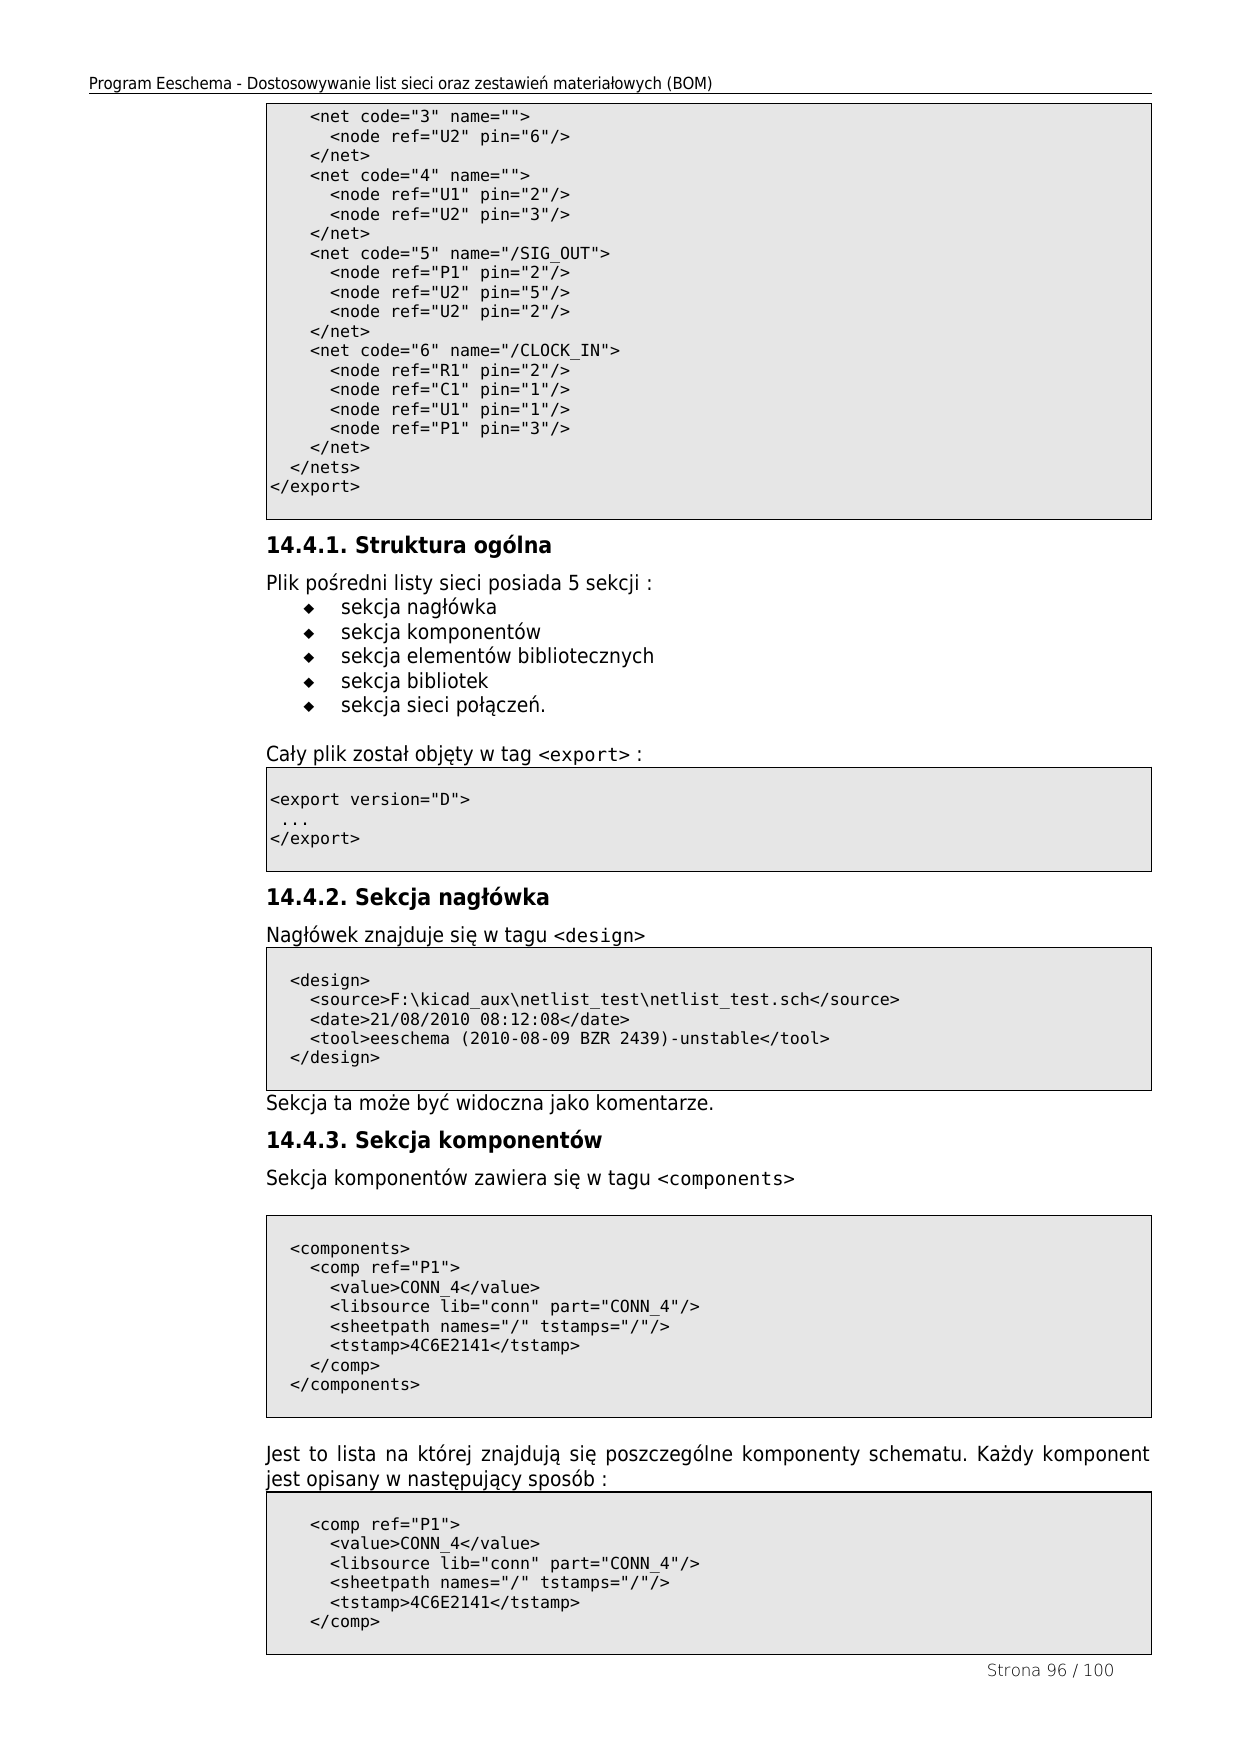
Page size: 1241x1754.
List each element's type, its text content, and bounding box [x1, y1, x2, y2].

text </export> [267, 473, 1151, 493]
text Nagłówek znajduje się w tagu <design> [266, 922, 1152, 947]
text Cały plik został objęty w tag <export> : [266, 742, 1152, 767]
text <libsource lib="conn" part="CONN_4"/> [267, 1550, 1151, 1569]
text ... [267, 806, 1151, 825]
text Jest to lista na której znajdują się poszczególne komponenty schematu. Każdy komponent jest opisany w następujący sposób : [266, 1442, 1152, 1491]
text <node ref="P1" pin="2"/> [267, 259, 1151, 279]
text <net code="5" name="/SIG_OUT"> [267, 240, 1151, 259]
text </design> [267, 1044, 1151, 1064]
list sekcja bibliotek [303, 669, 1152, 693]
text <node ref="U2" pin="6"/> [267, 123, 1151, 142]
text <node ref="U2" pin="5"/> [267, 279, 1151, 298]
text <libsource lib="conn" part="CONN_4"/> [267, 1293, 1151, 1313]
text <value>CONN_4</value> [267, 1274, 1151, 1293]
list sekcja nagłówka [303, 595, 1152, 620]
text <node ref="U1" pin="2"/> [267, 181, 1151, 201]
text </export> [267, 825, 1151, 844]
text <date>21/08/2010 08:12:08</date> [267, 1005, 1151, 1025]
text Plik pośredni listy sieci posiada 5 sekcji : [266, 571, 1152, 595]
text <comp ref="P1"> [267, 1511, 1151, 1530]
text <net code="4" name=""> [267, 162, 1151, 181]
text <node ref="P1" pin="3"/> [267, 415, 1151, 434]
text <node ref="U2" pin="2"/> [267, 298, 1151, 318]
subtitle Sekcja nagłówka [266, 884, 1152, 911]
text <node ref="U1" pin="1"/> [267, 396, 1151, 415]
list sekcja elementów bibliotecznych [303, 644, 1152, 669]
text <net code="3" name=""> [267, 104, 1151, 123]
text <export version="D"> [267, 786, 1151, 806]
text <source>F:\kicad_aux\netlist_test\netlist_test.sch</source> [267, 986, 1151, 1005]
text Sekcja ta może być widoczna jako komentarze. [266, 1091, 1152, 1116]
text <node ref="C1" pin="1"/> [267, 376, 1151, 396]
subtitle Sekcja komponentów [266, 1127, 1152, 1154]
subtitle Struktura ogólna [266, 532, 1152, 559]
text </net> [267, 220, 1151, 240]
list sekcja sieci połączeń. [303, 693, 1152, 718]
text <components> [267, 1235, 1151, 1254]
text <design> [267, 966, 1151, 986]
text <net code="6" name="/CLOCK_IN"> [267, 337, 1151, 357]
text </components> [267, 1371, 1151, 1391]
text </nets> [267, 454, 1151, 473]
text <tool>eeschema (2010-08-09 BZR 2439)-unstable</tool> [267, 1025, 1151, 1044]
text <tstamp>4C6E2141</tstamp> [267, 1332, 1151, 1352]
text </comp> [267, 1352, 1151, 1371]
text <sheetpath names="/" tstamps="/"/> [267, 1569, 1151, 1589]
list sekcja komponentów [303, 620, 1152, 644]
text </net> [267, 434, 1151, 454]
text <node ref="U2" pin="3"/> [267, 201, 1151, 220]
text <sheetpath names="/" tstamps="/"/> [267, 1313, 1151, 1332]
text </net> [267, 318, 1151, 337]
text </comp> [267, 1608, 1151, 1628]
text <tstamp>4C6E2141</tstamp> [267, 1589, 1151, 1608]
text <node ref="R1" pin="2"/> [267, 357, 1151, 376]
text </net> [267, 142, 1151, 162]
text <value>CONN_4</value> [267, 1530, 1151, 1550]
text Sekcja komponentów zawiera się w tagu <components> [266, 1166, 1152, 1191]
text <comp ref="P1"> [267, 1254, 1151, 1274]
